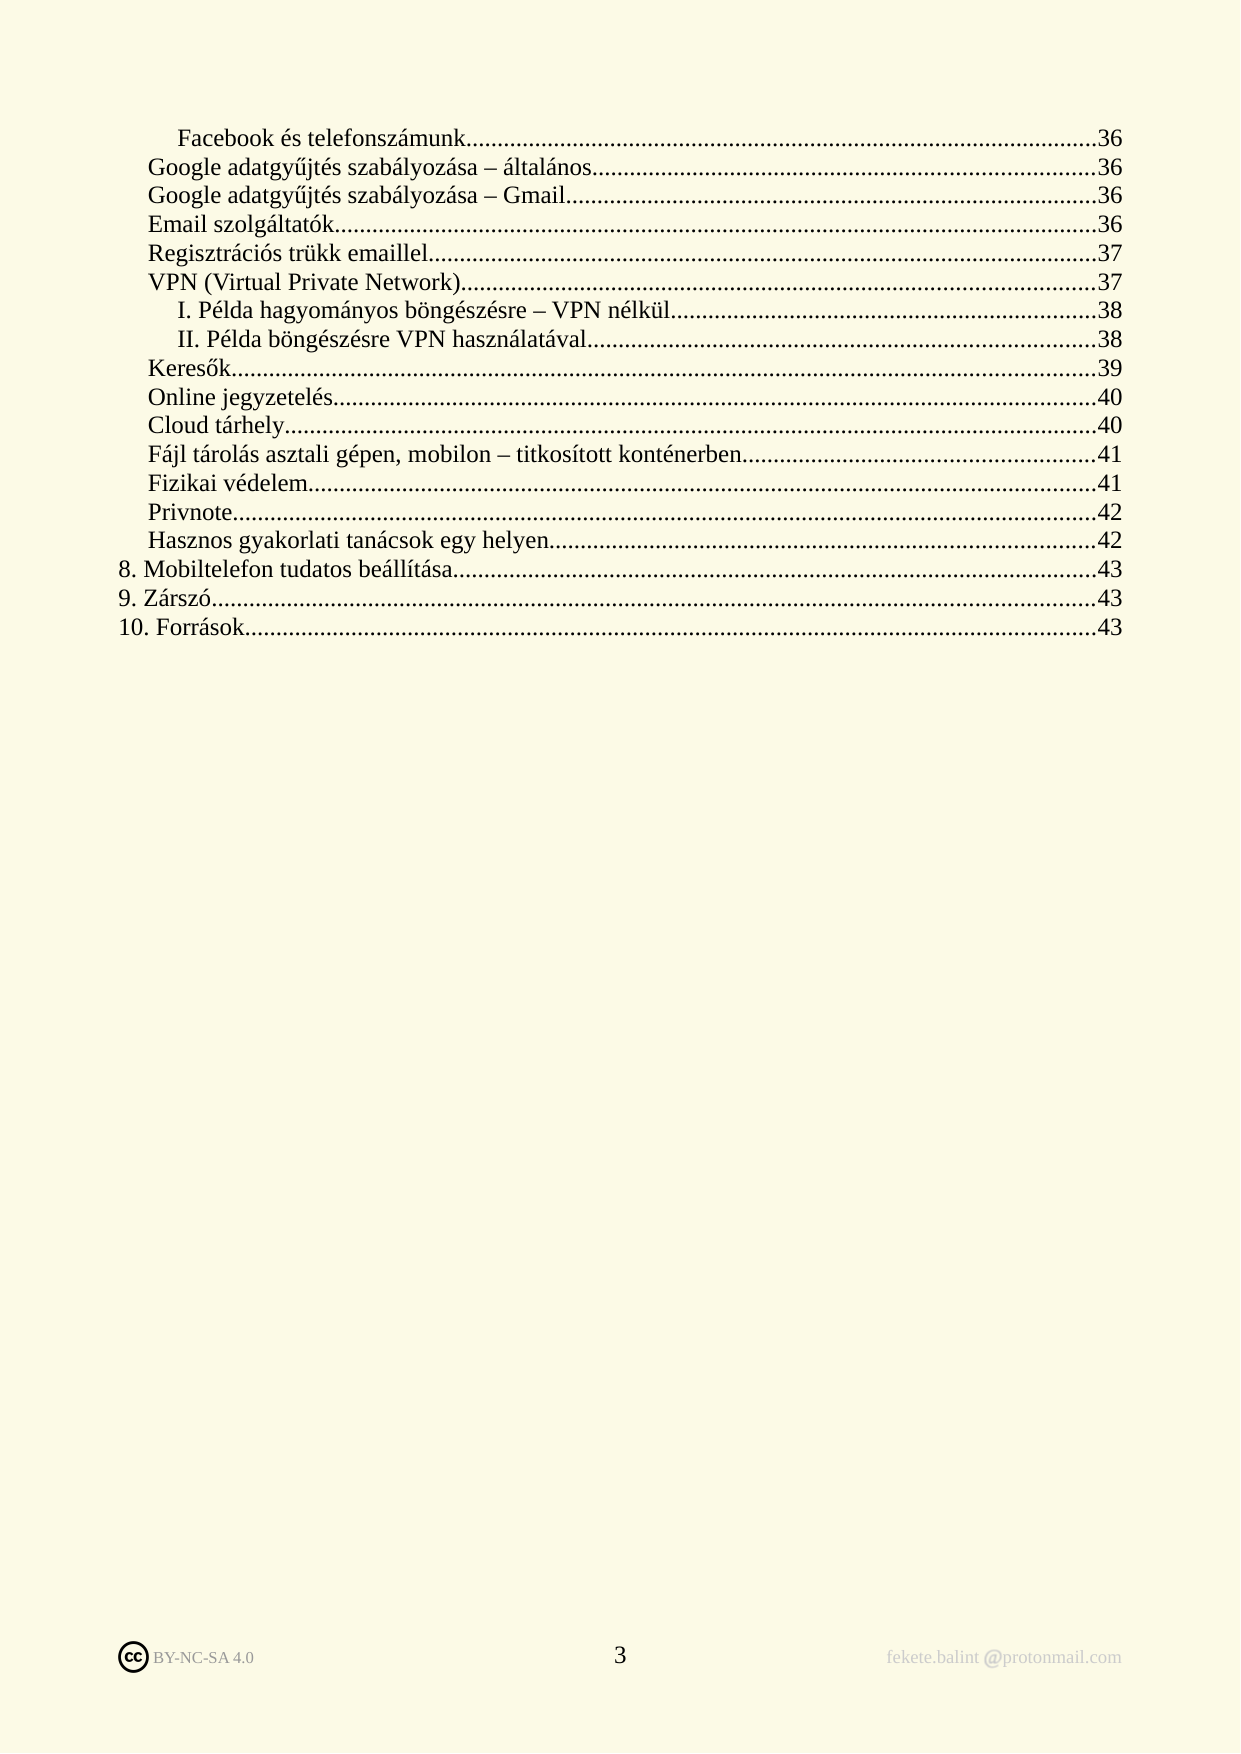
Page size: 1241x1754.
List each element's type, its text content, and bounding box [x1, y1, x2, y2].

text Keresők 39 [148, 353, 1122, 382]
text Fizikai védelem 41 [148, 468, 1122, 497]
text Google adatgyűjtés szabályozása – általános 36 [148, 152, 1122, 180]
text Hasznos gyakorlati tanácsok egy helyen 42 [148, 525, 1122, 554]
text I. Példa hagyományos böngészésre – VPN nélkül 38 [177, 295, 1122, 324]
text Facebook és telefonszámunk 36 [177, 123, 1122, 152]
text 9. Zárszó 43 [118, 583, 1122, 612]
text Privnote 42 [148, 497, 1122, 525]
picture [118, 1641, 149, 1673]
text Email szolgáltatók 36 [148, 209, 1122, 238]
picture [982, 1648, 1003, 1669]
text 10. Források 43 [118, 612, 1122, 640]
text Google adatgyűjtés szabályozása – Gmail 36 [148, 180, 1122, 209]
text II. Példa böngészésre VPN használatával 38 [177, 324, 1122, 353]
text Cloud tárhely 40 [148, 410, 1122, 439]
text VPN (Virtual Private Network) 37 [148, 267, 1122, 295]
text Online jegyzetelés 40 [148, 382, 1122, 410]
text Fájl tárolás asztali gépen, mobilon – titkosított konténerben 41 [148, 439, 1122, 468]
text 8. Mobiltelefon tudatos beállítása 43 [118, 554, 1122, 583]
text Regisztrációs trükk emaillel 37 [148, 238, 1122, 267]
